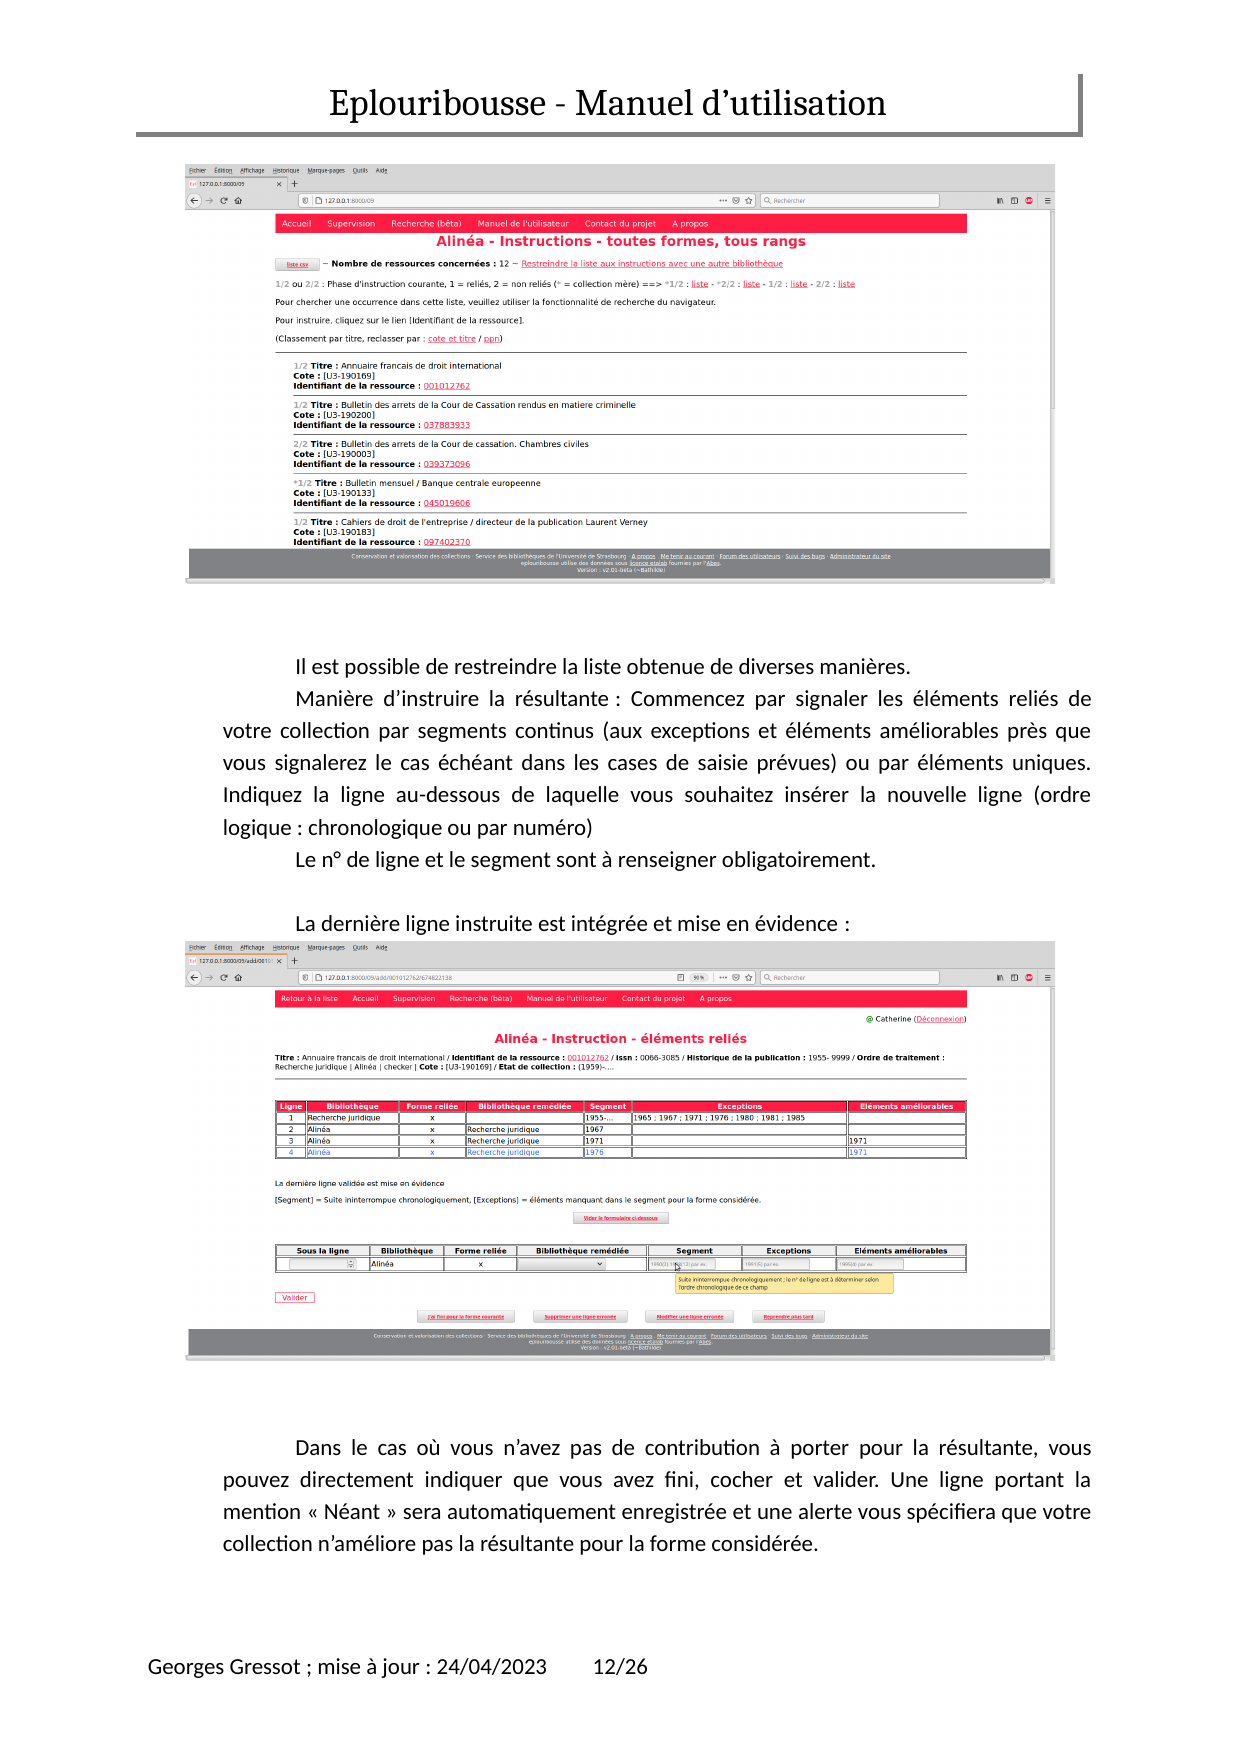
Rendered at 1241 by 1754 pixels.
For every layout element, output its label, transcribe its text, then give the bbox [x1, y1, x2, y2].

list Dans le cas où vous n’avez pas de contribution à porter pour la résultante, vous pouvez directement indiquer que vous avez fini, cocher et valider. Une ligne portant la mention « Néant » sera automatiquement enregistrée et une alerte vous spécifiera que votre collection n’améliore pas la résultante pour la forme considérée. [223, 1433, 1093, 1557]
list La dernière ligne instruite est intégrée et mise en évidence : [223, 909, 1093, 937]
picture [185, 941, 1055, 1361]
picture [185, 164, 1055, 584]
list Manière d’instruire la résultante : Commencez par signaler les éléments reliés de votre collection par segments continus (aux exceptions et éléments améliorables près que vous signalerez le cas échéant dans les cases de saisie prévues) ou par éléments uniques. Indiquez la ligne au-dessous de laquelle vous souhaitez insérer la nouvelle ligne (ordre logique : chronologique ou par numéro) [223, 684, 1093, 841]
list Le n° de ligne et le segment sont à renseigner obligatoirement. [223, 845, 1093, 873]
list Il est possible de restreindre la liste obtenue de diverses manières. [223, 652, 1093, 680]
